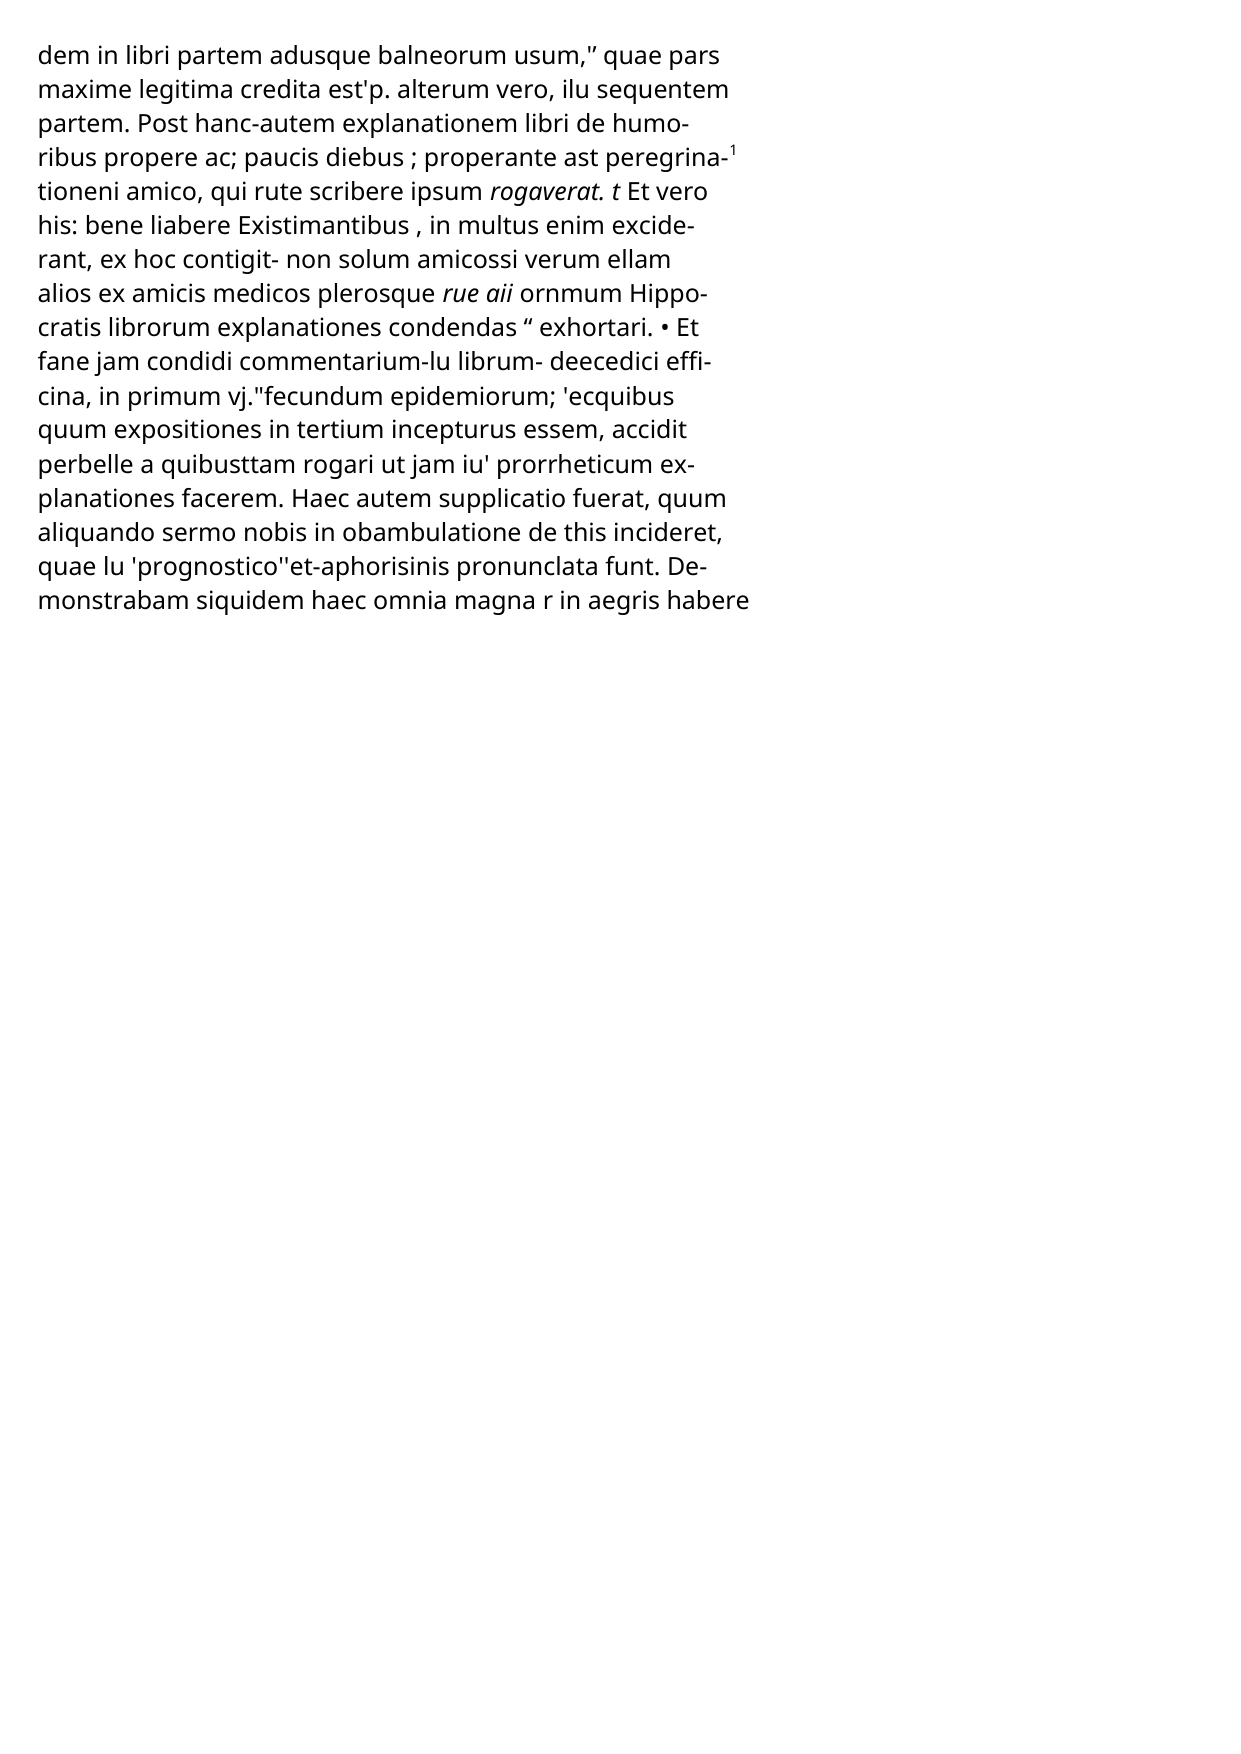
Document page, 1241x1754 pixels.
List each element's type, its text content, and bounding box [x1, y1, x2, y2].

text dem in libri partem adusque balneorum usum,'’ quae pars maxime legitima credita est'p. alterum vero, ilu sequentem partem. Post hanc-autem explanationem libri de humo- ribus propere ac; paucis diebus ; properante ast peregrina-1 tioneni amico, qui rute scribere ipsum rogaverat. t Et vero his: bene liabere Existimantibus , in multus enim excide- rant, ex hoc contigit- non solum amicossi verum ellam alios ex amicis medicos plerosque rue aii ornmum Hippo- cratis librorum explanationes condendas “ exhortari. • Et fane jam condidi commentarium-lu librum- deecedici effi- cina, in primum vj."fecundum epidemiorum; 'ecquibus quum expositiones in tertium incepturus essem, accidit perbelle a quibusttam rogari ut jam iu' prorrheticum ex- planationes facerem. Haec autem supplicatio fuerat, quum aliquando sermo nobis in obambulatione de this incideret, quae lu 'prognostico''et-aphorisinis pronunclata funt. De- monstrabam siquidem haec omnia magna r in aegris habere [37, 37, 1203, 617]
